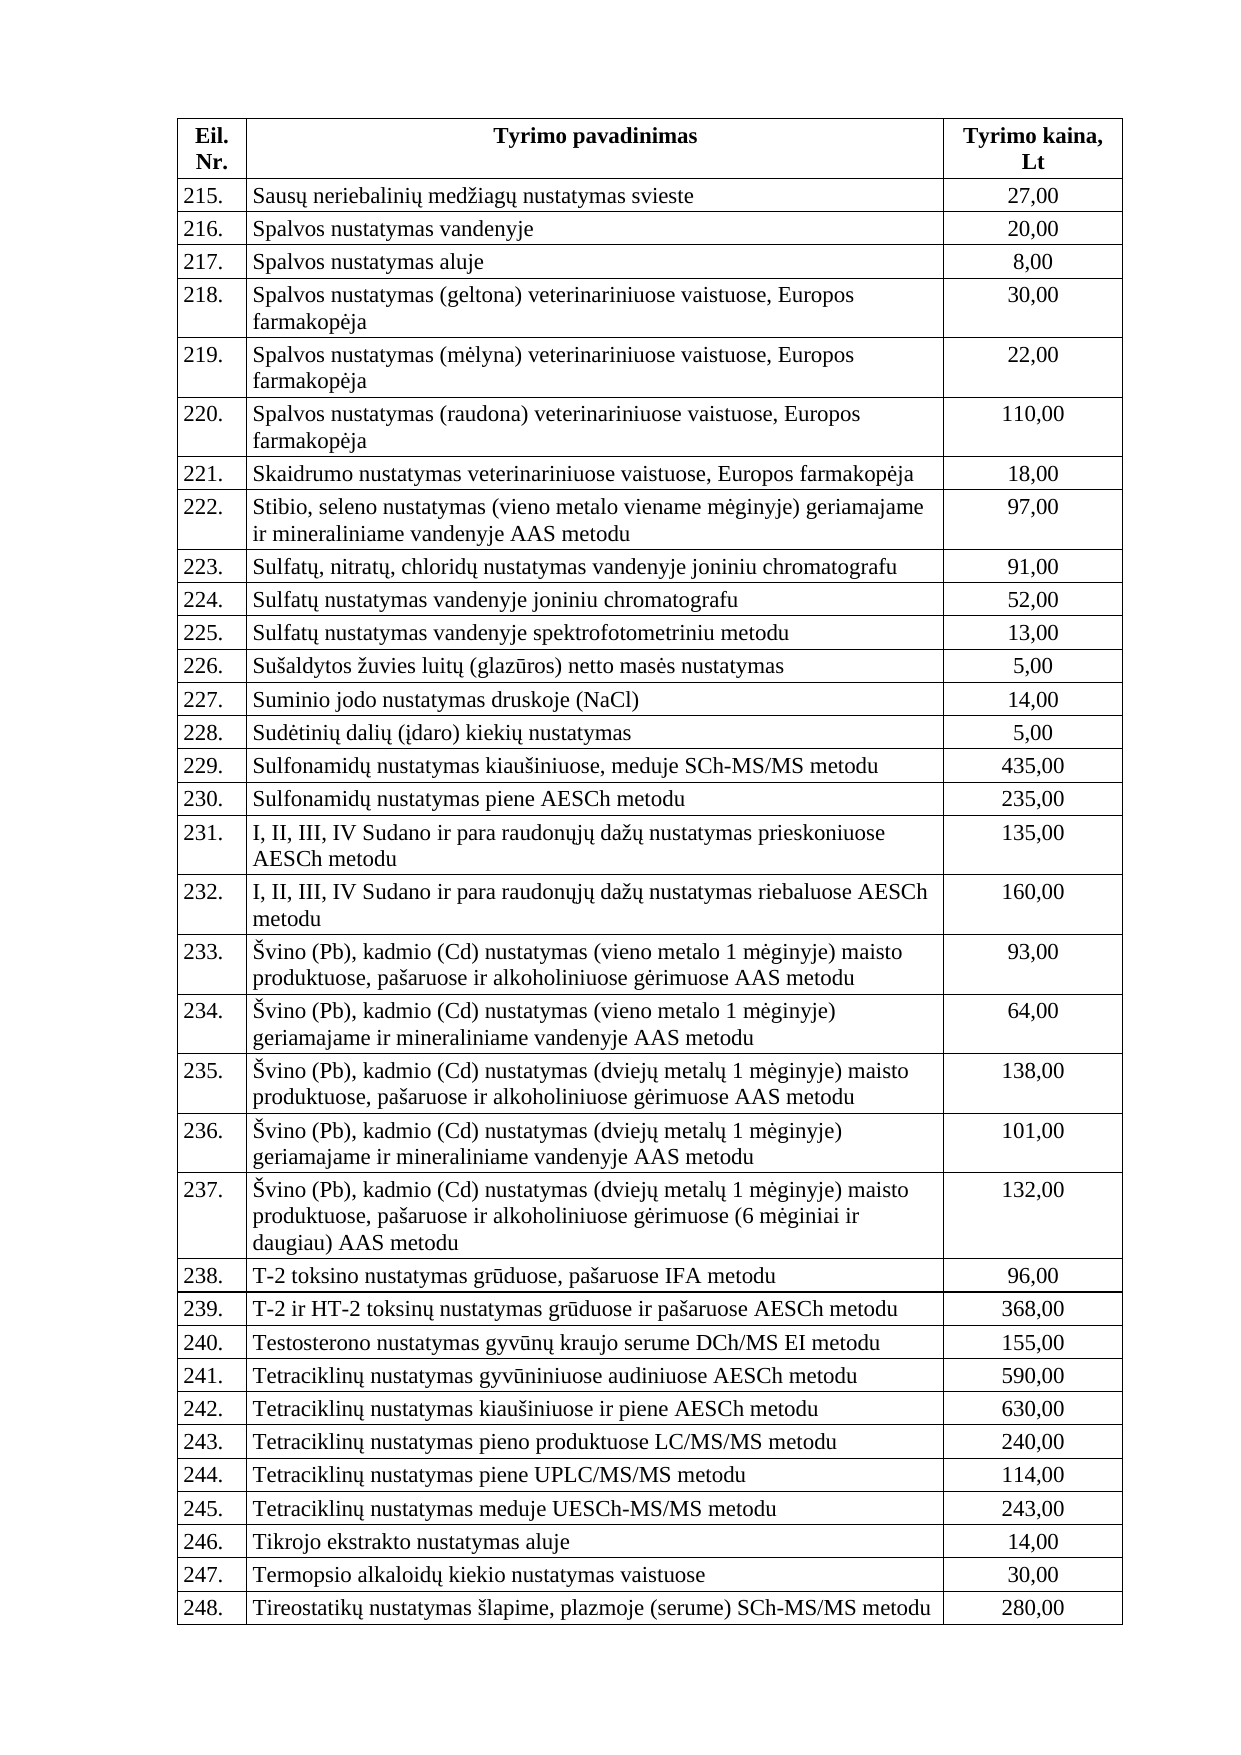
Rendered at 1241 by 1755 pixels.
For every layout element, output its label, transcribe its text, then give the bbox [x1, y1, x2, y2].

table_cell 233. [178, 935, 246, 993]
table_cell Termopsio alkaloidų kiekio nustatymas vaistuose [247, 1558, 943, 1591]
table_cell 240. [178, 1326, 246, 1358]
table_cell Sulfatų nustatymas vandenyje spektrofotometriniu metodu [247, 616, 943, 649]
table_cell Švino (Pb), kadmio (Cd) nustatymas (dviejų metalų 1 mėginyje) geriamajame ir mineraliniame vandenyje AAS metodu [247, 1114, 943, 1172]
table_cell 217. [178, 245, 246, 277]
table_cell Švino (Pb), kadmio (Cd) nustatymas (vieno metalo 1 mėginyje) geriamajame ir mineraliniame vandenyje AAS metodu [247, 995, 943, 1053]
table_cell 230. [178, 783, 246, 815]
table_cell 234. [178, 995, 246, 1053]
table_cell 14,00 [944, 1525, 1122, 1557]
table_cell Testosterono nustatymas gyvūnų kraujo serume DCh/MS EI metodu [247, 1326, 943, 1358]
table_cell 223. [178, 550, 246, 582]
table_cell Tireostatikų nustatymas šlapime, plazmoje (serume) SCh-MS/MS metodu [247, 1592, 943, 1624]
table_cell I, II, III, IV Sudano ir para raudonųjų dažų nustatymas prieskoniuose AESCh metodu [247, 816, 943, 874]
table_cell Tetraciklinų nustatymas piene UPLC/MS/MS metodu [247, 1459, 943, 1491]
table_cell 101,00 [944, 1114, 1122, 1172]
table_cell Tetraciklinų nustatymas gyvūniniuose audiniuose AESCh metodu [247, 1359, 943, 1391]
table_cell 224. [178, 583, 246, 615]
table_cell Spalvos nustatymas (mėlyna) veterinariniuose vaistuose, Europos farmakopėja [247, 338, 943, 397]
table_cell 242. [178, 1392, 246, 1424]
table_cell 93,00 [944, 935, 1122, 993]
table_cell 27,00 [944, 179, 1122, 211]
table_cell 244. [178, 1459, 246, 1491]
table_header Tyrimo kaina, Lt [944, 119, 1122, 178]
table_cell 13,00 [944, 616, 1122, 649]
table_cell Spalvos nustatymas (raudona) veterinariniuose vaistuose, Europos farmakopėja [247, 398, 943, 456]
table_cell Sušaldytos žuvies luitų (glazūros) netto masės nustatymas [247, 650, 943, 682]
table_cell 590,00 [944, 1359, 1122, 1391]
table_cell Suminio jodo nustatymas druskoje (NaCl) [247, 683, 943, 715]
table_cell 246. [178, 1525, 246, 1557]
table_cell Švino (Pb), kadmio (Cd) nustatymas (dviejų metalų 1 mėginyje) maisto produktuose, pašaruose ir alkoholiniuose gėrimuose (6 mėginiai ir daugiau) AAS metodu [247, 1173, 943, 1258]
table_cell Tetraciklinų nustatymas kiaušiniuose ir piene AESCh metodu [247, 1392, 943, 1424]
table_cell 22,00 [944, 338, 1122, 397]
table_cell Sulfatų nustatymas vandenyje joniniu chromatografu [247, 583, 943, 615]
table_cell Tikrojo ekstrakto nustatymas aluje [247, 1525, 943, 1557]
table_cell 245. [178, 1492, 246, 1524]
table_cell Sulfatų, nitratų, chloridų nustatymas vandenyje joniniu chromatografu [247, 550, 943, 582]
table_cell 368,00 [944, 1293, 1122, 1325]
table_cell 226. [178, 650, 246, 682]
table_cell 52,00 [944, 583, 1122, 615]
table_cell 241. [178, 1359, 246, 1391]
table_cell 232. [178, 875, 246, 934]
table_cell 96,00 [944, 1259, 1122, 1291]
table_cell 220. [178, 398, 246, 456]
table_cell 18,00 [944, 457, 1122, 489]
table_cell 97,00 [944, 490, 1122, 549]
table_cell 280,00 [944, 1592, 1122, 1624]
table_cell 114,00 [944, 1459, 1122, 1491]
table_cell 138,00 [944, 1054, 1122, 1113]
table_cell 8,00 [944, 245, 1122, 277]
table_cell 225. [178, 616, 246, 649]
table_cell Stibio, seleno nustatymas (vieno metalo viename mėginyje) geriamajame ir mineraliniame vandenyje AAS metodu [247, 490, 943, 549]
table_cell 64,00 [944, 995, 1122, 1053]
table_cell 239. [178, 1293, 246, 1325]
table_cell 160,00 [944, 875, 1122, 934]
table_cell 30,00 [944, 1558, 1122, 1591]
table_cell 235. [178, 1054, 246, 1113]
table_cell Spalvos nustatymas aluje [247, 245, 943, 277]
table_cell 215. [178, 179, 246, 211]
table_cell Tetraciklinų nustatymas meduje UESCh-MS/MS metodu [247, 1492, 943, 1524]
table_cell 20,00 [944, 212, 1122, 244]
table_cell 247. [178, 1558, 246, 1591]
table_header Eil. Nr. [178, 119, 246, 178]
table_cell 229. [178, 749, 246, 782]
table_cell 135,00 [944, 816, 1122, 874]
table_cell 243,00 [944, 1492, 1122, 1524]
table_cell Švino (Pb), kadmio (Cd) nustatymas (vieno metalo 1 mėginyje) maisto produktuose, pašaruose ir alkoholiniuose gėrimuose AAS metodu [247, 935, 943, 993]
table_cell T-2 ir HT-2 toksinų nustatymas grūduose ir pašaruose AESCh metodu [247, 1293, 943, 1325]
table_cell 243. [178, 1425, 246, 1458]
table_cell 237. [178, 1173, 246, 1258]
table_cell 236. [178, 1114, 246, 1172]
table_cell Sulfonamidų nustatymas kiaušiniuose, meduje SCh-MS/MS metodu [247, 749, 943, 782]
table_cell 630,00 [944, 1392, 1122, 1424]
table_cell Tetraciklinų nustatymas pieno produktuose LC/MS/MS metodu [247, 1425, 943, 1458]
table_cell Sulfonamidų nustatymas piene AESCh metodu [247, 783, 943, 815]
table_cell 222. [178, 490, 246, 549]
table_cell Švino (Pb), kadmio (Cd) nustatymas (dviejų metalų 1 mėginyje) maisto produktuose, pašaruose ir alkoholiniuose gėrimuose AAS metodu [247, 1054, 943, 1113]
table_cell 435,00 [944, 749, 1122, 782]
table_cell Skaidrumo nustatymas veterinariniuose vaistuose, Europos farmakopėja [247, 457, 943, 489]
table_cell I, II, III, IV Sudano ir para raudonųjų dažų nustatymas riebaluose AESCh metodu [247, 875, 943, 934]
table_cell 219. [178, 338, 246, 397]
table_cell 248. [178, 1592, 246, 1624]
table_cell 218. [178, 279, 246, 337]
table_cell Spalvos nustatymas vandenyje [247, 212, 943, 244]
table_cell 216. [178, 212, 246, 244]
table_cell 110,00 [944, 398, 1122, 456]
table_header Tyrimo pavadinimas [247, 119, 943, 178]
table_cell 5,00 [944, 716, 1122, 748]
table_cell Sausų neriebalinių medžiagų nustatymas svieste [247, 179, 943, 211]
table_cell Sudėtinių dalių (įdaro) kiekių nustatymas [247, 716, 943, 748]
table_cell 240,00 [944, 1425, 1122, 1458]
table_cell Spalvos nustatymas (geltona) veterinariniuose vaistuose, Europos farmakopėja [247, 279, 943, 337]
table_cell 227. [178, 683, 246, 715]
table_cell 132,00 [944, 1173, 1122, 1258]
table_cell 228. [178, 716, 246, 748]
table_cell 5,00 [944, 650, 1122, 682]
table_cell 231. [178, 816, 246, 874]
table_cell 14,00 [944, 683, 1122, 715]
table_cell 155,00 [944, 1326, 1122, 1358]
table_cell 235,00 [944, 783, 1122, 815]
table_cell 221. [178, 457, 246, 489]
table_cell 30,00 [944, 279, 1122, 337]
table_cell 91,00 [944, 550, 1122, 582]
table_cell 238. [178, 1259, 246, 1291]
table_cell T-2 toksino nustatymas grūduose, pašaruose IFA metodu [247, 1259, 943, 1291]
